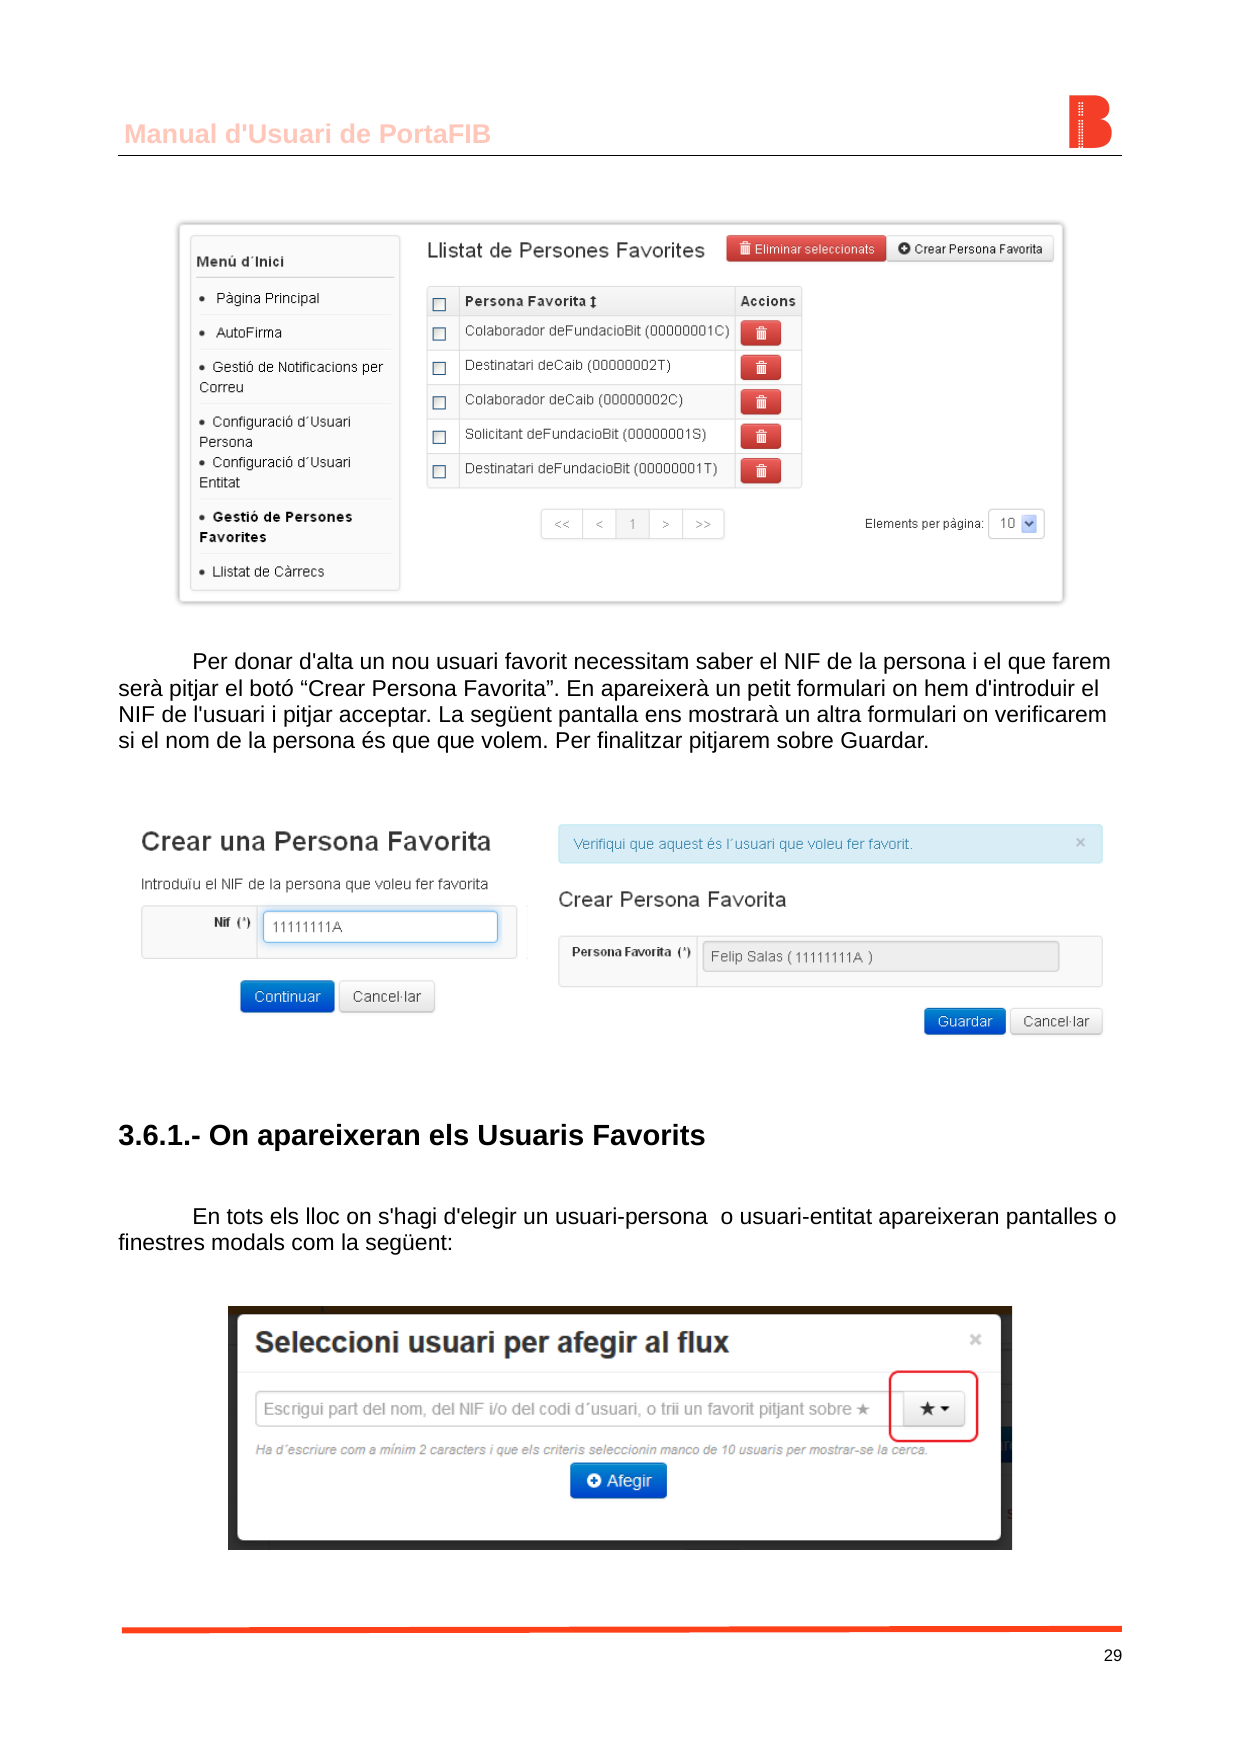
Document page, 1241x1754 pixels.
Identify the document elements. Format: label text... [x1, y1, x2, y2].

picture [123, 810, 528, 1049]
text En tots els lloc on s'hagi d'elegir un usuari-persona o usuari-entitat apareixeran pantalles o finestres modals com la següent: [118, 1203, 1122, 1256]
picture [547, 814, 1111, 1045]
table_header [541, 805, 1122, 1054]
subtitle On apareixeran els Usuaris Favorits [118, 1118, 1122, 1151]
table_header [118, 805, 541, 1054]
picture [228, 1306, 1013, 1550]
text Per donar d'alta un nou usuari favorit necessitam saber el NIF de la persona i el que farem serà pitjar el botó “Crear Persona Favorita”. En apareixerà un petit formulari on hem d'introduir el NIF de l'usuari i pitjar acceptar. La següent pantalla ens mostrarà un altra formulari on verificarem si el nom de la persona és que que volem. Per finalitzar pitjarem sobre Guardar. [118, 648, 1122, 754]
picture [1063, 94, 1117, 150]
picture [168, 215, 1072, 610]
